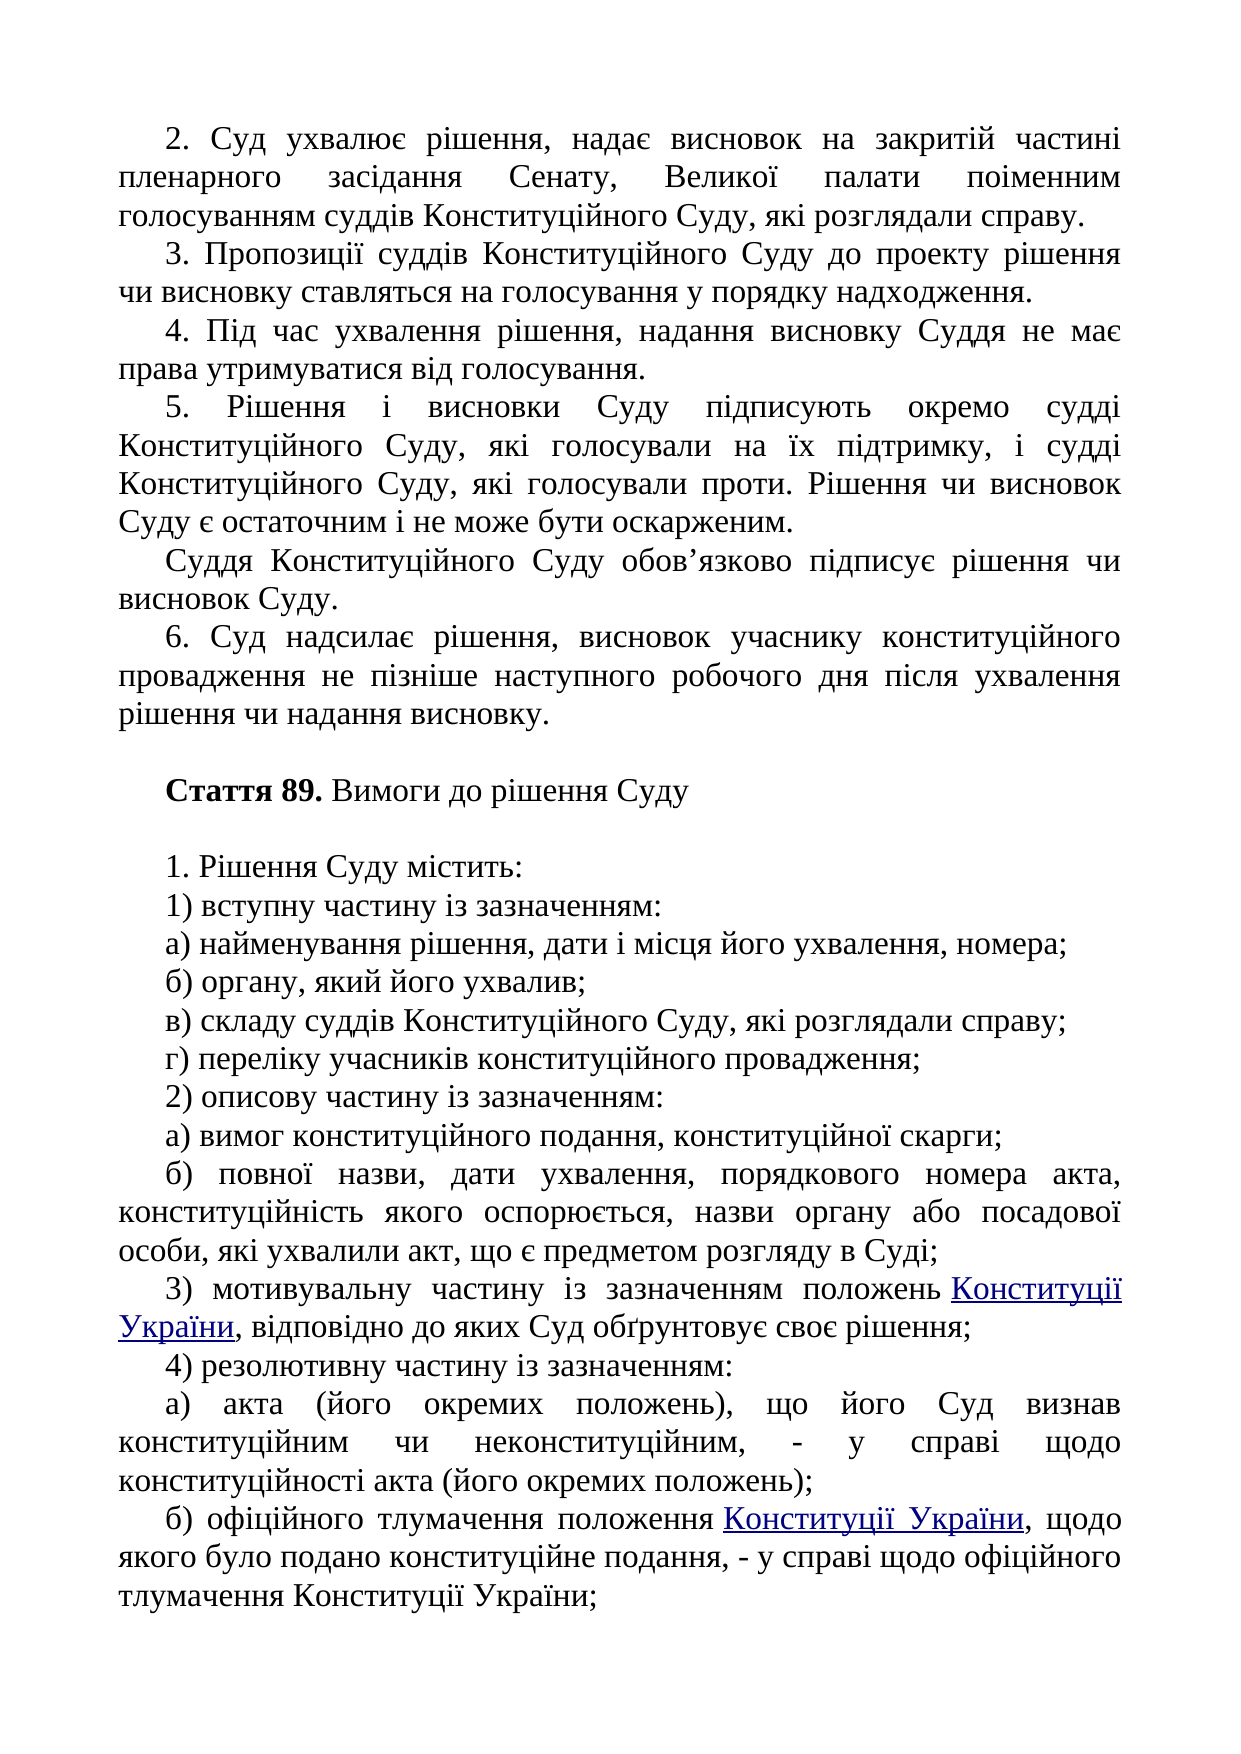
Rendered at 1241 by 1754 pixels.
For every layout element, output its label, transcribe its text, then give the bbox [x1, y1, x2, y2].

text 3. Пропозиції суддів Конституційного Суду до проекту рішення чи висновку ставляться на голосування у порядку надходження. [118, 233, 1122, 310]
text 5. Рішення і висновки Суду підписують окремо судді Конституційного Суду, які голосували на їх підтримку, і судді Конституційного Суду, які голосували проти. Рішення чи висновок Суду є остаточним і не може бути оскарженим. [118, 386, 1122, 540]
text г) переліку учасників конституційного провадження; [118, 1038, 1122, 1076]
text 1) вступну частину із зазначенням: [118, 885, 1122, 923]
text 3) мотивувальну частину із зазначенням положень Конституції України, відповідно до яких Суд обґрунтовує своє рішення; [118, 1268, 1122, 1345]
text 2. Суд ухвалює рішення, надає висновок на закритій частині пленарного засідання Сенату, Великої палати поіменним голосуванням суддів Конституційного Суду, які розглядали справу. [118, 118, 1122, 233]
text а) вимог конституційного подання, конституційної скарги; [118, 1115, 1122, 1153]
text 6. Суд надсилає рішення, висновок учаснику конституційного провадження не пізніше наступного робочого дня після ухвалення рішення чи надання висновку. [118, 616, 1122, 731]
text а) акта (його окремих положень), що його Суд визнав конституційним чи неконституційним, - у справі щодо конституційності акта (його окремих положень); [118, 1383, 1122, 1498]
text в) складу суддів Конституційного Суду, які розглядали справу; [118, 1000, 1122, 1038]
text а) найменування рішення, дати і місця його ухвалення, номера; [118, 923, 1122, 961]
text 2) описову частину із зазначенням: [118, 1076, 1122, 1115]
text Стаття 89. Вимоги до рішення Суду [118, 770, 1122, 808]
text Суддя Конституційного Суду обов’язково підписує рішення чи висновок Суду. [118, 540, 1122, 616]
text б) органу, який його ухвалив; [118, 961, 1122, 1000]
text 1. Рішення Суду містить: [118, 846, 1122, 885]
text б) офіційного тлумачення положення Конституції України, щодо якого було подано конституційне подання, - у справі щодо офіційного тлумачення Конституції України; [118, 1498, 1122, 1613]
text 4) резолютивну частину із зазначенням: [118, 1345, 1122, 1383]
text 4. Під час ухвалення рішення, надання висновку Суддя не має права утримуватися від голосування. [118, 310, 1122, 386]
text б) повної назви, дати ухвалення, порядкового номера акта, конституційність якого оспорюється, назви органу або посадової особи, які ухвалили акт, що є предметом розгляду в Суді; [118, 1153, 1122, 1268]
